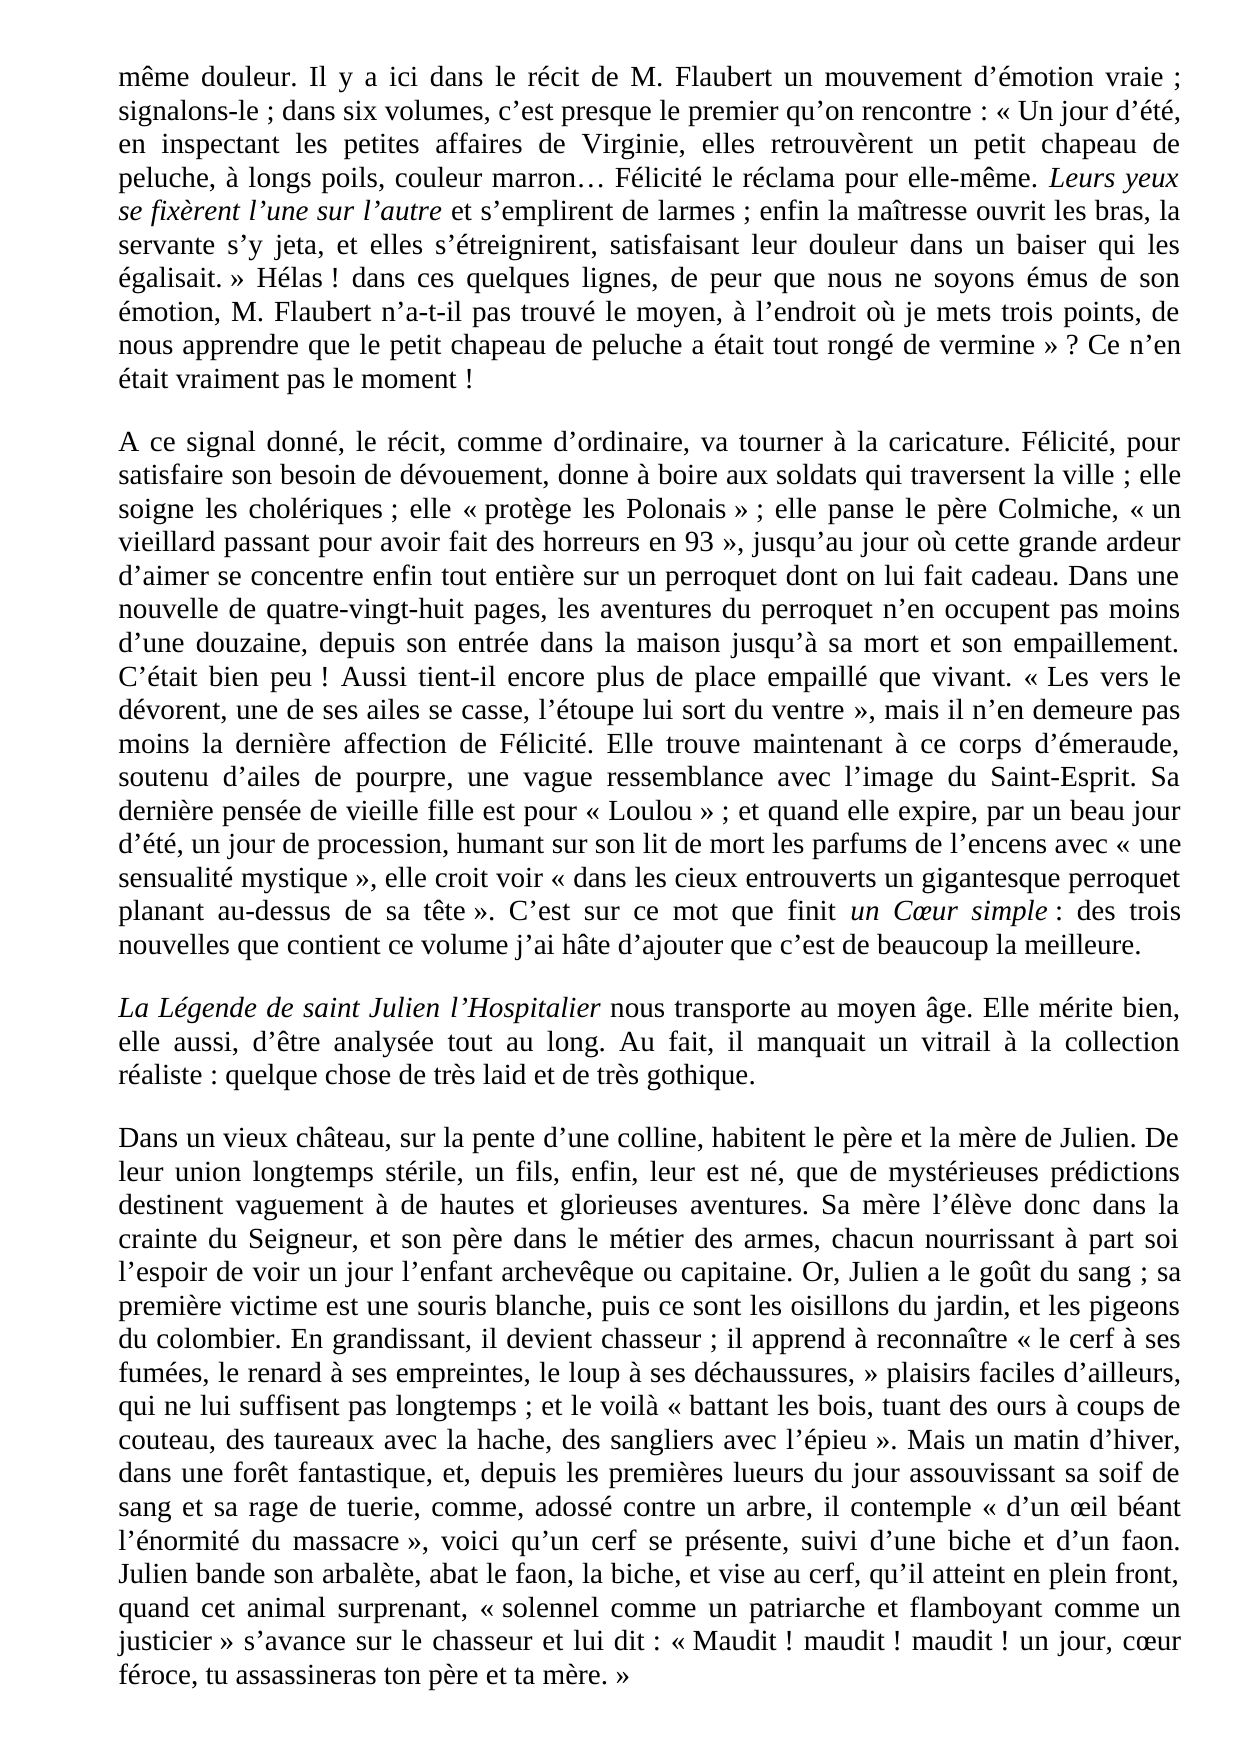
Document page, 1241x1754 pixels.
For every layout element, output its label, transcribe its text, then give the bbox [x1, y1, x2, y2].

text La Légende de saint Julien l’Hospitalier nous transporte au moyen âge. Elle mérite bien, elle aussi, d’être analysée tout au long. Au fait, il manquait un vitrail à la collection réaliste : quelque chose de très laid et de très gothique. [118, 990, 1181, 1091]
text Dans un vieux château, sur la pente d’une colline, habitent le père et la mère de Julien. De leur union longtemps stérile, un fils, enfin, leur est né, que de mystérieuses prédictions destinent vaguement à de hautes et glorieuses aventures. Sa mère l’élève donc dans la crainte du Seigneur, et son père dans le métier des armes, chacun nourrissant à part soi l’espoir de voir un jour l’enfant archevêque ou capitaine. Or, Julien a le goût du sang ; sa première victime est une souris blanche, puis ce sont les oisillons du jardin, et les pigeons du colombier. En grandissant, il devient chasseur ; il apprend à reconnaître « le cerf à ses fumées, le renard à ses empreintes, le loup à ses déchaussures, » plaisirs faciles d’ailleurs, qui ne lui suffisent pas longtemps ; et le voilà « battant les bois, tuant des ours à coups de couteau, des taureaux avec la hache, des sangliers avec l’épieu ». Mais un matin d’hiver, dans une forêt fantastique, et, depuis les premières lueurs du jour assouvissant sa soif de sang et sa rage de tuerie, comme, adossé contre un arbre, il contemple « d’un œil béant l’énormité du massacre », voici qu’un cerf se présente, suivi d’une biche et d’un faon. Julien bande son arbalète, abat le faon, la biche, et vise au cerf, qu’il atteint en plein front, quand cet animal surprenant, « solennel comme un patriarche et flamboyant comme un justicier » s’avance sur le chasseur et lui dit : « Maudit ! maudit ! maudit ! un jour, cœur féroce, tu assassineras ton père et ta mère. » [118, 1120, 1181, 1690]
text A ce signal donné, le récit, comme d’ordinaire, va tourner à la caricature. Félicité, pour satisfaire son besoin de dévouement, donne à boire aux soldats qui traversent la ville ; elle soigne les cholériques ; elle « protège les Polonais » ; elle panse le père Colmiche, « un vieillard passant pour avoir fait des horreurs en 93 », jusqu’au jour où cette grande ardeur d’aimer se concentre enfin tout entière sur un perroquet dont on lui fait cadeau. Dans une nouvelle de quatre-vingt-huit pages, les aventures du perroquet n’en occupent pas moins d’une douzaine, depuis son entrée dans la maison jusqu’à sa mort et son empaillement. C’était bien peu ! Aussi tient-il encore plus de place empaillé que vivant. « Les vers le dévorent, une de ses ailes se casse, l’étoupe lui sort du ventre », mais il n’en demeure pas moins la dernière affection de Félicité. Elle trouve maintenant à ce corps d’émeraude, soutenu d’ailes de pourpre, une vague ressemblance avec l’image du Saint-Esprit. Sa dernière pensée de vieille fille est pour « Loulou » ; et quand elle expire, par un beau jour d’été, un jour de procession, humant sur son lit de mort les parfums de l’encens avec « une sensualité mystique », elle croit voir « dans les cieux entrouverts un gigantesque perroquet planant au-dessus de sa tête ». C’est sur ce mot que finit un Cœur simple : des trois nouvelles que contient ce volume j’ai hâte d’ajouter que c’est de beaucoup la meilleure. [118, 424, 1181, 961]
text même douleur. Il y a ici dans le récit de M. Flaubert un mouvement d’émotion vraie ; signalons-le ; dans six volumes, c’est presque le premier qu’on rencontre : « Un jour d’été, en inspectant les petites affaires de Virginie, elles retrouvèrent un petit chapeau de peluche, à longs poils, couleur marron… Félicité le réclama pour elle-même. Leurs yeux se fixèrent l’une sur l’autre et s’emplirent de larmes ; enfin la maîtresse ouvrit les bras, la servante s’y jeta, et elles s’étreignirent, satisfaisant leur douleur dans un baiser qui les égalisait. » Hélas ! dans ces quelques lignes, de peur que nous ne soyons émus de son émotion, M. Flaubert n’a-t-il pas trouvé le moyen, à l’endroit où je mets trois points, de nous apprendre que le petit chapeau de peluche a était tout rongé de vermine » ? Ce n’en était vraiment pas le moment ! [118, 59, 1181, 394]
